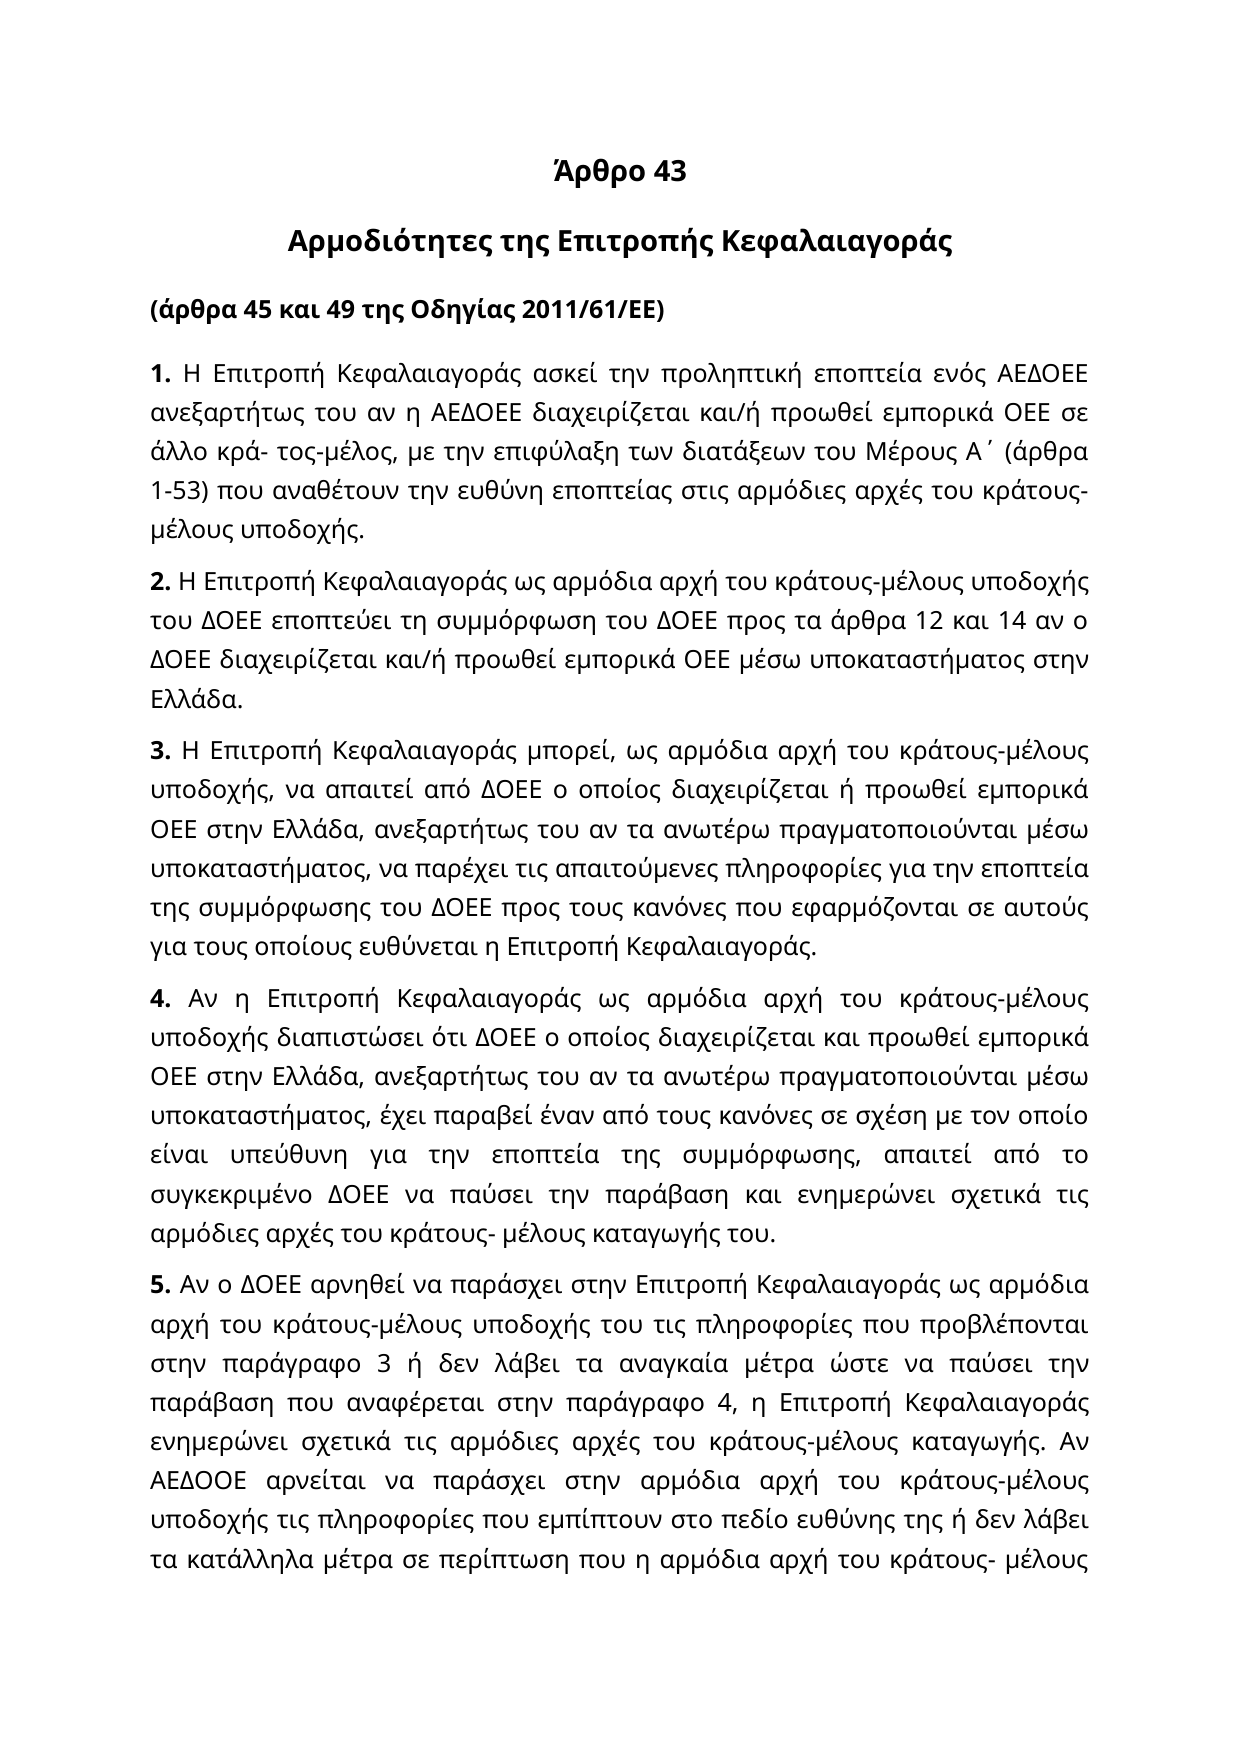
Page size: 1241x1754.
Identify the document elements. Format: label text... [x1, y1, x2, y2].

text 4. Αν η Επιτροπή Κεφαλαιαγοράς ως αρμόδια αρχή του κράτους-μέλους υποδοχής διαπιστώσει ότι ΔΟΕΕ ο οποίος διαχειρίζεται και προωθεί εμπορικά ΟΕΕ στην Ελλάδα, ανεξαρτήτως του αν τα ανωτέρω πραγματοποιούνται μέσω υποκαταστήματος, έχει παραβεί έναν από τους κανόνες σε σχέση με τον οποίο είναι υπεύθυνη για την εποπτεία της συμμόρφωσης, απαιτεί από το συγκεκριμένο ΔΟΕΕ να παύσει την παράβαση και ενημερώνει σχετικά τις αρμόδιες αρχές του κράτους- μέλους καταγωγής του. [150, 980, 1090, 1249]
text 2. Η Επιτροπή Κεφαλαιαγοράς ως αρμόδια αρχή του κράτους-μέλους υποδοχής του ΔΟΕΕ εποπτεύει τη συμμόρφωση του ΔΟΕΕ προς τα άρθρα 12 και 14 αν ο ΔΟΕΕ διαχειρίζεται και/ή προωθεί εμπορικά ΟΕΕ μέσω υποκαταστήματος στην Ελλάδα. [150, 564, 1090, 715]
subtitle Άρθρο 43 [150, 150, 1090, 190]
text (άρθρα 45 και 49 της Οδηγίας 2011/61/ΕΕ) [150, 291, 1090, 325]
text 5. Αν ο ΔΟΕΕ αρνηθεί να παράσχει στην Επιτροπή Κεφαλαιαγοράς ως αρμόδια αρχή του κράτους-μέλους υποδοχής του τις πληροφορίες που προβλέπονται στην παράγραφο 3 ή δεν λάβει τα αναγκαία μέτρα ώστε να παύσει την παράβαση που αναφέρεται στην παράγραφο 4, η Επιτροπή Κεφαλαιαγοράς ενημερώνει σχετικά τις αρμόδιες αρχές του κράτους-μέλους καταγωγής. Αν ΑΕΔΟΟΕ αρνείται να παράσχει στην αρμόδια αρχή του κράτους-μέλους υποδοχής τις πληροφορίες που εμπίπτουν στο πεδίο ευθύνης της ή δεν λάβει τα κατάλληλα μέτρα σε περίπτωση που η αρμόδια αρχή του κράτους- μέλους [150, 1267, 1090, 1575]
text 1. Η Επιτροπή Κεφαλαιαγοράς ασκεί την προληπτική εποπτεία ενός AEΔΟΕΕ ανεξαρτήτως του αν η AEΔΟΕΕ διαχειρίζεται και/ή προωθεί εμπορικά ΟΕΕ σε άλλο κρά- τος-μέλος, με την επιφύλαξη των διατάξεων του Μέρους Α΄ (άρθρα 1-53) που αναθέτουν την ευθύνη εποπτείας στις αρμόδιες αρχές του κράτους-μέλους υποδοχής. [150, 355, 1090, 546]
subtitle Αρμοδιότητες της Επιτροπής Κεφαλαιαγοράς [150, 221, 1090, 260]
text 3. Η Επιτροπή Κεφαλαιαγοράς μπορεί, ως αρμόδια αρχή του κράτους-μέλους υποδοχής, να απαιτεί από ΔΟΕΕ ο οποίος διαχειρίζεται ή προωθεί εμπορικά ΟΕΕ στην Ελλάδα, ανεξαρτήτως του αν τα ανωτέρω πραγματοποιούνται μέσω υποκαταστήματος, να παρέχει τις απαιτούμενες πληροφορίες για την εποπτεία της συμμόρφωσης του ΔΟΕΕ προς τους κανόνες που εφαρμόζονται σε αυτούς για τους οποίους ευθύνεται η Επιτροπή Κεφαλαιαγοράς. [150, 733, 1090, 963]
